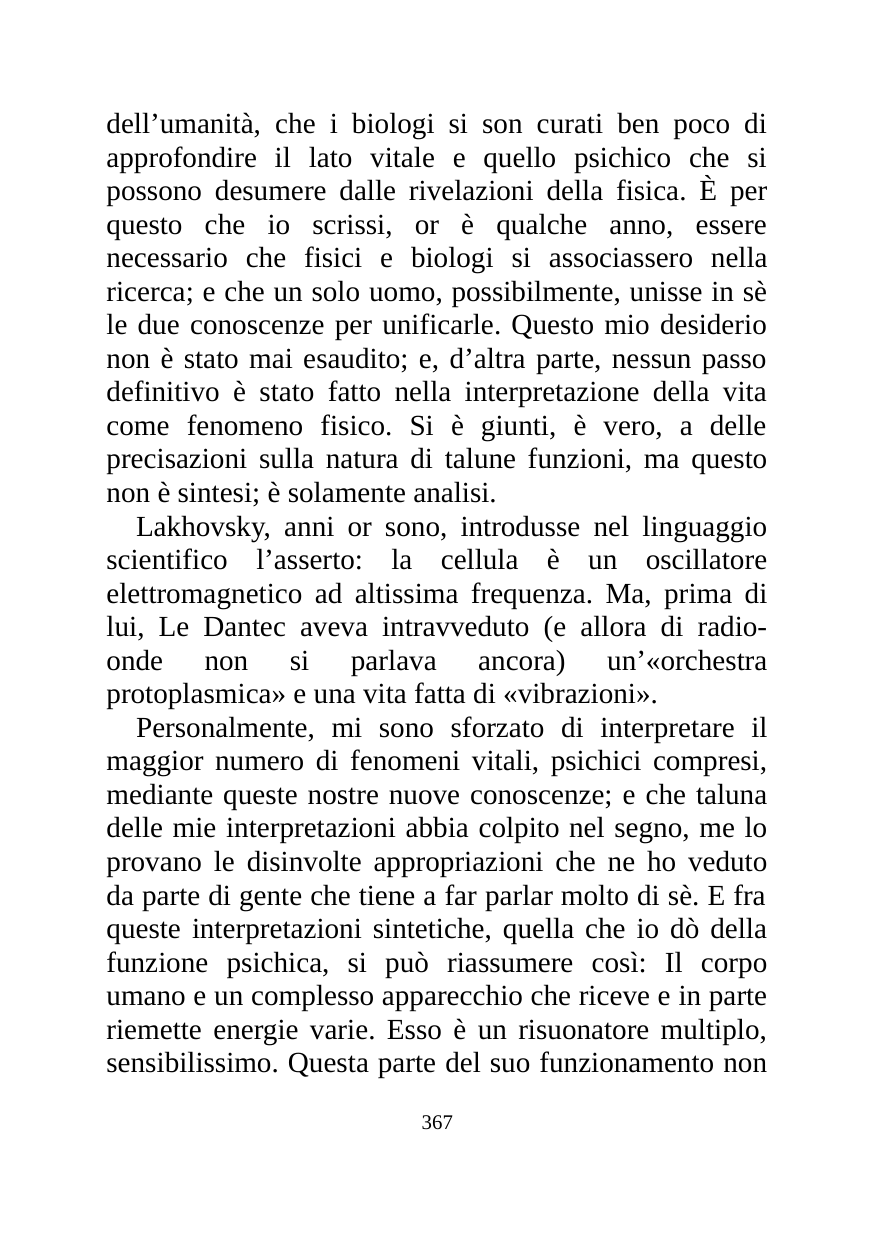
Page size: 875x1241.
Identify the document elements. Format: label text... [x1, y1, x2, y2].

text dell’umanità, che i biologi si son curati ben poco di approfondire il lato vitale e quello psichico che si possono desumere dalle rivelazioni della fisica. È per questo che io scrissi, or è qualche anno, essere necessario che fisici e biologi si associassero nella ricerca; e che un solo uomo, possibilmente, unisse in sè le due conoscenze per unificarle. Questo mio desiderio non è stato mai esaudito; e, d’altra parte, nessun passo definitivo è stato fatto nella interpretazione della vita come fenomeno fisico. Si è giunti, è vero, a delle precisazioni sulla natura di talune funzioni, ma questo non è sintesi; è solamente analisi. [106, 106, 768, 509]
text Lakhovsky, anni or sono, introdusse nel linguaggio scientifico l’asserto: la cellula è un oscillatore elettromagnetico ad altissima frequenza. Ma, prima di lui, Le Dantec aveva intravveduto (e allora di radio-onde non si parlava ancora) un’«orchestra protoplasmica» e una vita fatta di «vibrazioni». [106, 509, 768, 710]
text Personalmente, mi sono sforzato di interpretare il maggior numero di fenomeni vitali, psichici compresi, mediante queste nostre nuove conoscenze; e che taluna delle mie interpretazioni abbia colpito nel segno, me lo provano le disinvolte appropriazioni che ne ho veduto da parte di gente che tiene a far parlar molto di sè. E fra queste interpretazioni sintetiche, quella che io dò della funzione psichica, si può riassumere così: Il corpo umano e un complesso apparecchio che riceve e in parte riemette energie varie. Esso è un risuonatore multiplo, sensibilissimo. Questa parte del suo funzionamento non [106, 710, 768, 1079]
